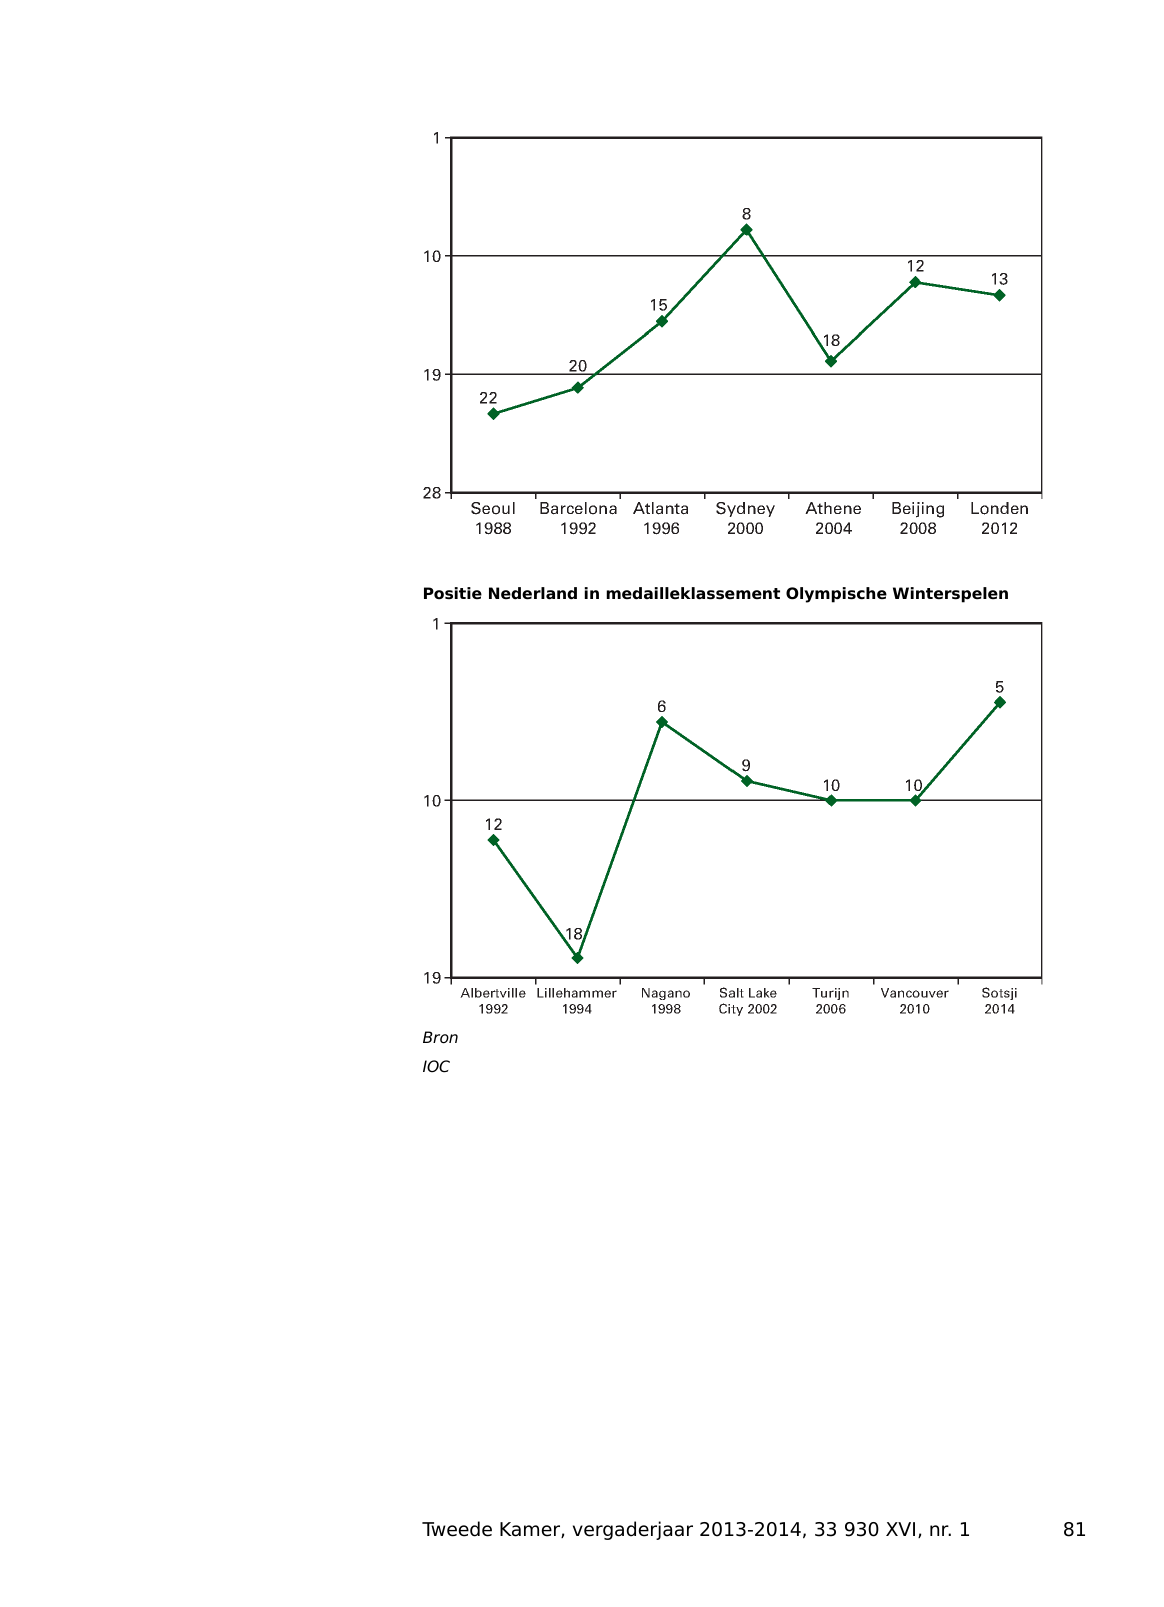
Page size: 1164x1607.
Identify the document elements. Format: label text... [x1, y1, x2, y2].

text Positie Nederland in medailleklassement Olympische Winterspelen [422, 585, 1042, 603]
picture [422, 615, 1043, 1017]
text IOC [422, 1058, 1042, 1077]
text Bron [422, 1029, 1042, 1047]
picture [422, 130, 1043, 538]
